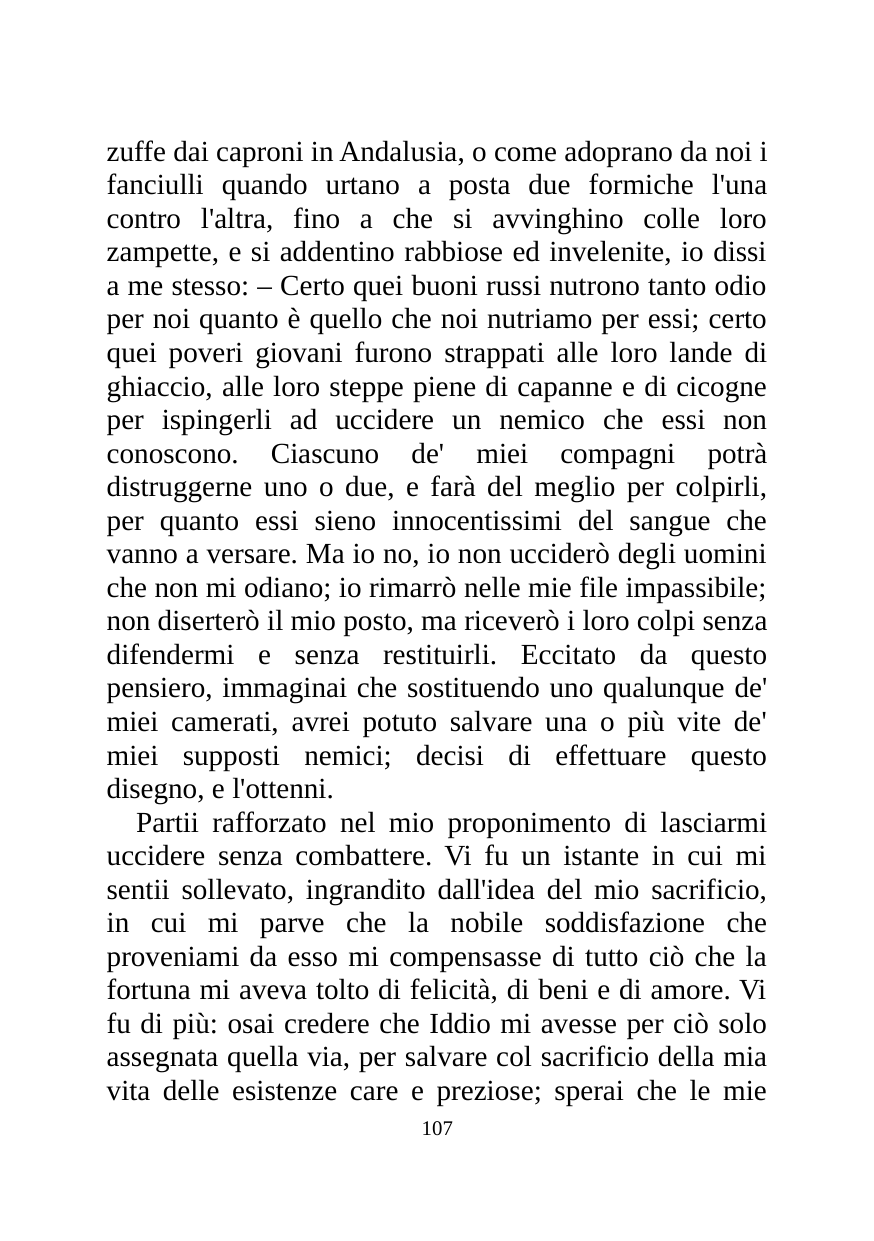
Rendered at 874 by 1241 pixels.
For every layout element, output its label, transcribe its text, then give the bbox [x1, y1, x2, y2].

text Partii rafforzato nel mio proponimento di lasciarmi uccidere senza combattere. Vi fu un istante in cui mi sentii sollevato, ingrandito dall'idea del mio sacrificio, in cui mi parve che la nobile soddisfazione che proveniami da esso mi compensasse di tutto ciò che la fortuna mi aveva tolto di felicità, di beni e di amore. Vi fu di più: osai credere che Iddio mi avesse per ciò solo assegnata quella via, per salvare col sacrificio della mia vita delle esistenze care e preziose; sperai che le mie [106, 805, 768, 1107]
text zuffe dai caproni in Andalusia, o come adoprano da noi i fanciulli quando urtano a posta due formiche l'una contro l'altra, fino a che si avvinghino colle loro zampette, e si addentino rabbiose ed invelenite, io dissi a me stesso: – Certo quei buoni russi nutrono tanto odio per noi quanto è quello che noi nutriamo per essi; certo quei poveri giovani furono strappati alle loro lande di ghiaccio, alle loro steppe piene di capanne e di cicogne per ispingerli ad uccidere un nemico che essi non conoscono. Ciascuno de' miei compagni potrà distruggerne uno o due, e farà del meglio per colpirli, per quanto essi sieno innocentissimi del sangue che vanno a versare. Ma io no, io non ucciderò degli uomini che non mi odiano; io rimarrò nelle mie file impassibile; non diserterò il mio posto, ma riceverò i loro colpi senza difendermi e senza restituirli. Eccitato da questo pensiero, immaginai che sostituendo uno qualunque de' miei camerati, avrei potuto salvare una o più vite de' miei supposti nemici; decisi di effettuare questo disegno, e l'ottenni. [106, 134, 768, 805]
